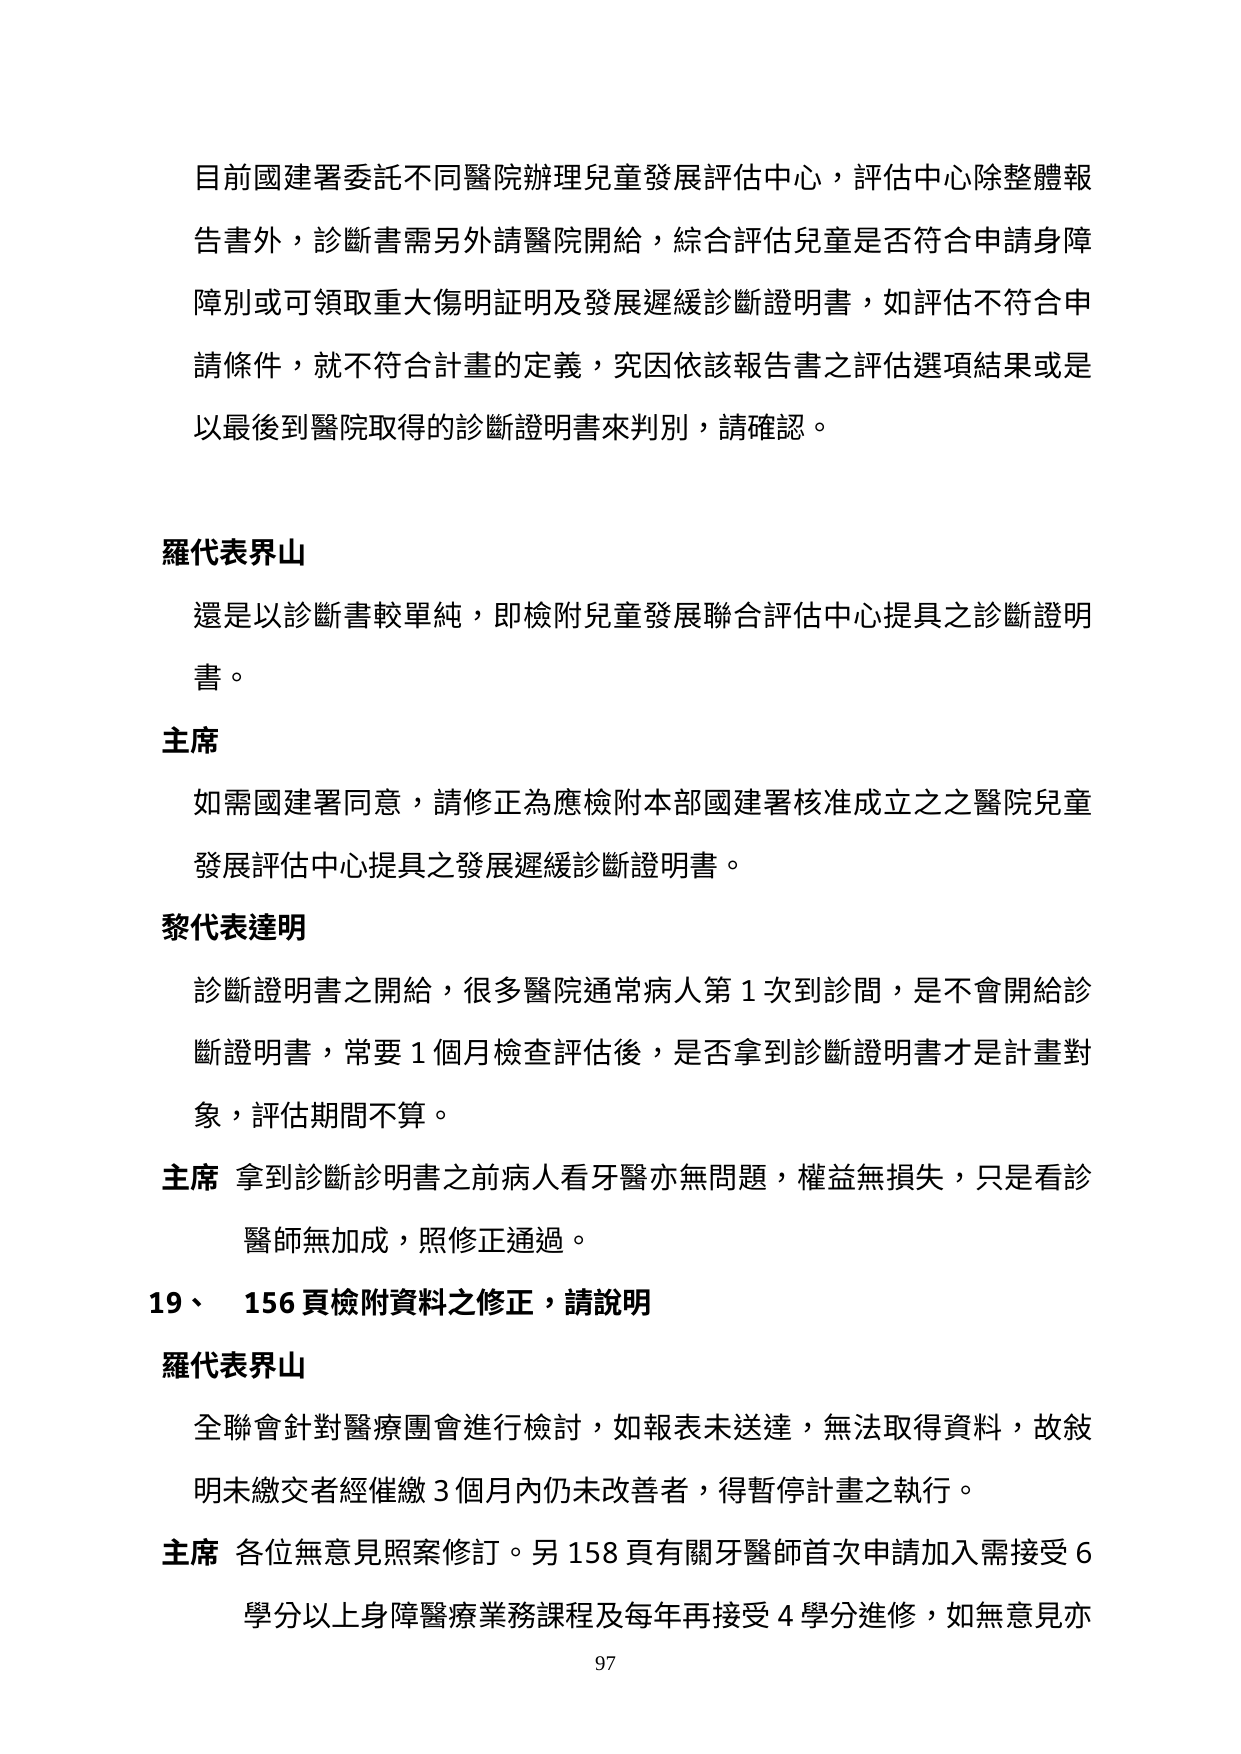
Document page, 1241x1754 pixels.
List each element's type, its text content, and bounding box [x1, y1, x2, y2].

text 如需國建署同意，請修正為應檢附本部國建署核准成立之之醫院兒童發展評估中心提具之發展遲緩診斷證明書。 [193, 759, 1093, 884]
text 羅代表界山 [161, 1322, 1093, 1384]
text 羅代表界山 [161, 509, 1093, 572]
text 目前國建署委託不同醫院辦理兒童發展評估中心，評估中心除整體報告書外，診斷書需另外請醫院開給，綜合評估兒童是否符合申請身障障別或可領取重大傷明証明及發展遲緩診斷證明書，如評估不符合申請條件，就不符合計畫的定義，究因依該報告書之評估選項結果或是以最後到醫院取得的診斷證明書來判別，請確認。 [193, 134, 1093, 447]
text 主席 [161, 697, 1093, 759]
text 主席 各位無意見照案修訂。另158頁有關牙醫師首次申請加入需接受6學分以上身障醫療業務課程及每年再接受4學分進修，如無意見亦 [161, 1509, 1093, 1634]
text 還是以診斷書較單純，即檢附兒童發展聯合評估中心提具之診斷證明書。 [193, 572, 1093, 697]
list 156頁檢附資料之修正，請說明 [148, 1259, 1093, 1322]
text 診斷證明書之開給，很多醫院通常病人第1次到診間，是不會開給診斷證明書，常要1個月檢查評估後，是否拿到診斷證明書才是計畫對象，評估期間不算。 [193, 947, 1093, 1134]
text 主席 拿到診斷診明書之前病人看牙醫亦無問題，權益無損失，只是看診醫師無加成，照修正通過。 [161, 1134, 1093, 1259]
text 黎代表達明 [161, 884, 1093, 947]
text 全聯會針對醫療團會進行檢討，如報表未送達，無法取得資料，故敍明未繳交者經催繳3個月內仍未改善者，得暫停計畫之執行。 [193, 1384, 1093, 1509]
